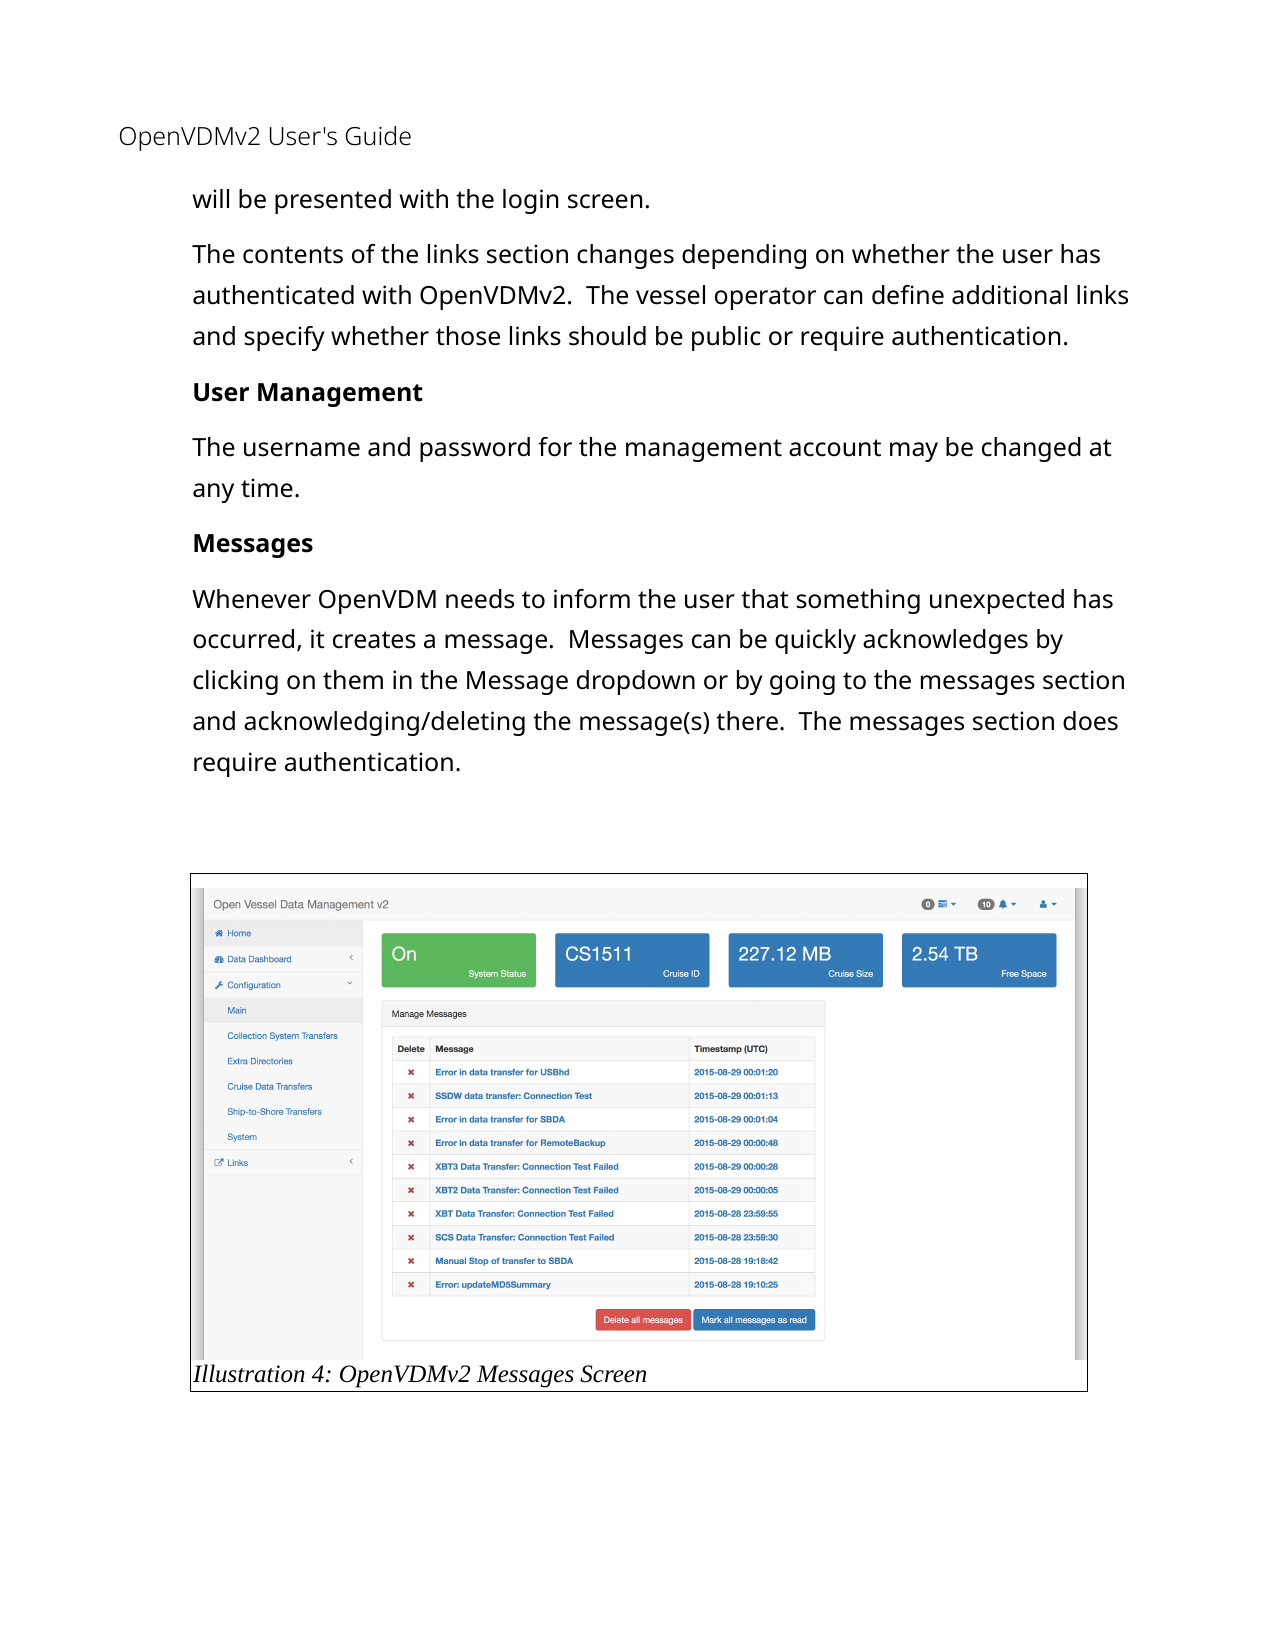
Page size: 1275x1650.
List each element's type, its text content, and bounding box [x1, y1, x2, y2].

picture [189, 888, 1088, 1360]
text The username and password for the management account may be changed at any time. [192, 429, 1157, 504]
text The contents of the links section changes depending on whether the user has authenticated with OpenVDMv2. The vessel operator can define additional links and specify whether those links should be public or require authentication. [192, 237, 1157, 353]
text Messages [192, 526, 1157, 560]
text Illustration 4: OpenVDMv2 Messages Screen [193, 1360, 1084, 1388]
text Whenever OpenVDM needs to inform the user that something unexpected has occurred, it creates a message. Messages can be quickly acknowledges by clicking on them in the Message dropdown or by going to the messages section and acknowledging/deleting the message(s) there. The messages section does require authentication. [192, 581, 1157, 779]
text User Management [192, 374, 1157, 408]
text will be presented with the login screen. [192, 182, 1157, 216]
